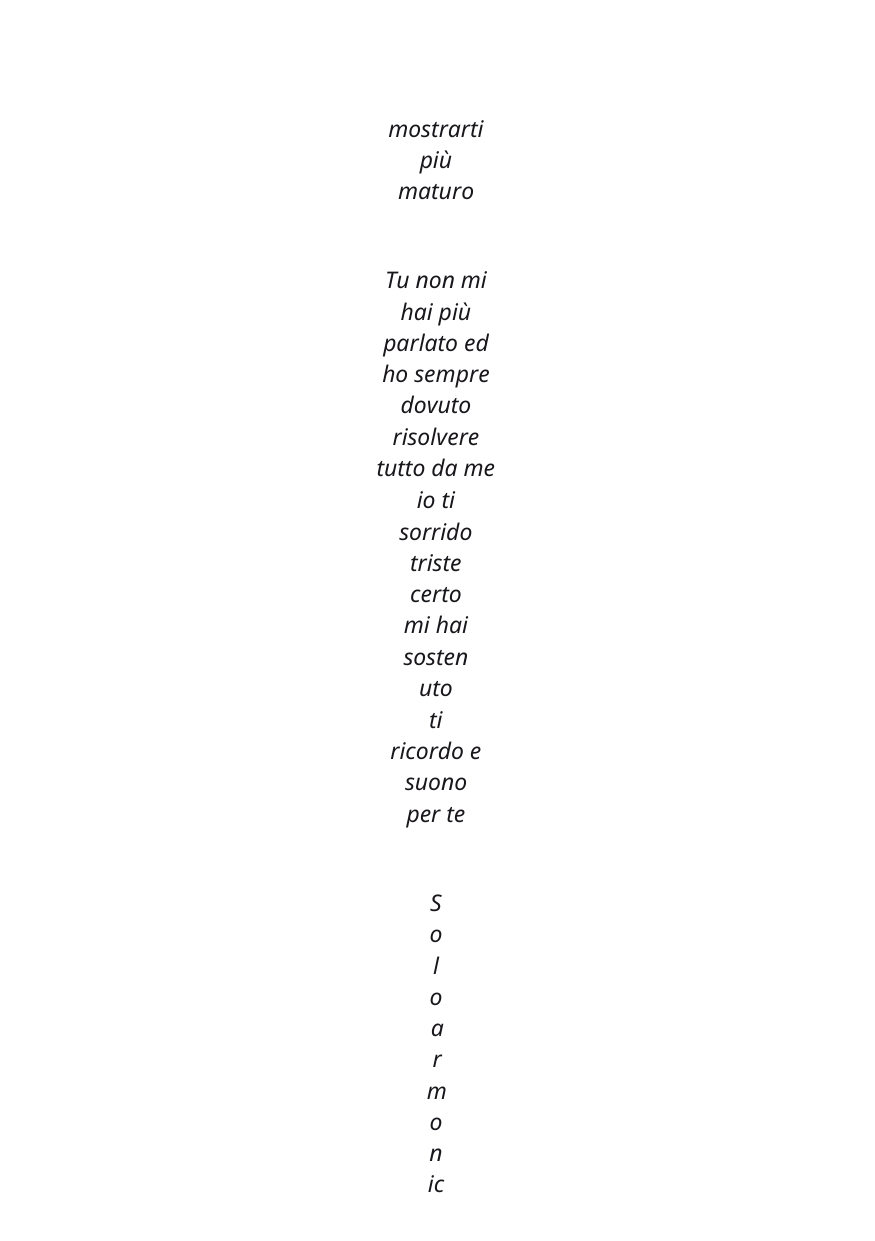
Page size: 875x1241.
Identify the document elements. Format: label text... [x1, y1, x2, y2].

text Tu non mi hai più parlato ed ho sempre dovuto risolvere tutto da me [376, 264, 498, 483]
text Solo armonic [427, 887, 447, 1199]
text ti ricordo e suono per te [389, 704, 485, 829]
text mostrarti più maturo [383, 112, 492, 206]
text io ti sorrido triste certo mi hai sostenuto [398, 484, 476, 703]
